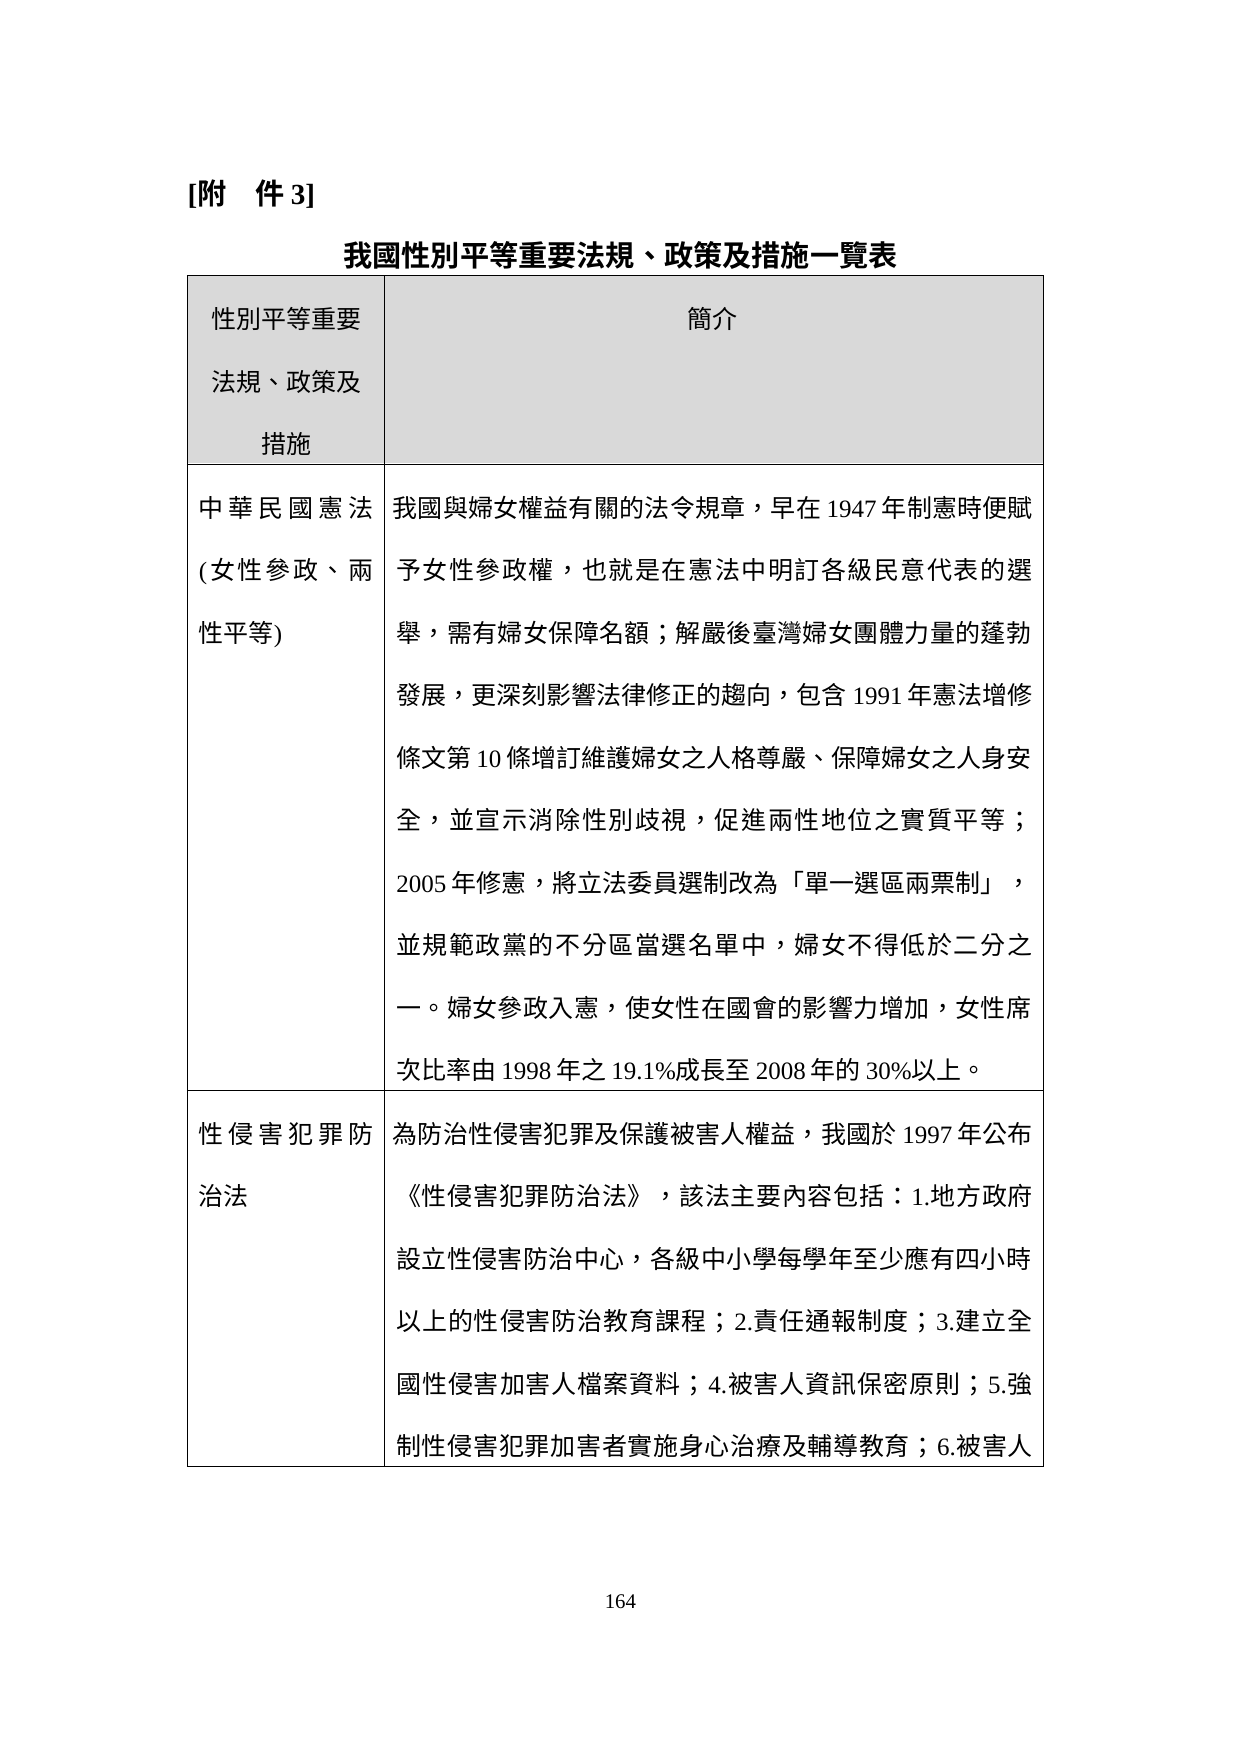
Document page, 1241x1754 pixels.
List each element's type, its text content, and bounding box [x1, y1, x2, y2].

table_cell 為防治性侵害犯罪及保護被害人權益，我國於1997年公布《性侵害犯罪防治法》，該法主要內容包括：1.地方政府設立性侵害防治中心，各級中小學每學年至少應有四小時以上的性侵害防治教育課程；2.責任通報制度；3.建立全國性侵害加害人檔案資料；4.被害人資訊保密原則；5.強制性侵害犯罪加害者實施身心治療及輔導教育；6.被害人 [385, 1091, 1043, 1466]
subtitle 我國性別平等重要法規、政策及措施一覽表 [187, 212, 1053, 275]
table_header 簡介 [385, 276, 1043, 463]
table_cell 性侵害犯罪防治法 [188, 1091, 384, 1466]
table_header 性別平等重要法規、政策及措施 [188, 276, 384, 463]
table_cell 中華民國憲法(女性參政、兩性平等) [188, 465, 384, 1089]
subtitle [附 件3] [187, 150, 1053, 212]
table_cell 我國與婦女權益有關的法令規章，早在1947年制憲時便賦予女性參政權，也就是在憲法中明訂各級民意代表的選舉，需有婦女保障名額；解嚴後臺灣婦女團體力量的蓬勃發展，更深刻影響法律修正的趨向，包含1991年憲法增修條文第10條增訂維護婦女之人格尊嚴、保障婦女之人身安全，並宣示消除性別歧視，促進兩性地位之實質平等；2005年修憲，將立法委員選制改為「單一選區兩票制」，並規範政黨的不分區當選名單中，婦女不得低於二分之一。婦女參政入憲，使女性在國會的影響力增加，女性席次比率由1998年之19.1%成長至2008年的30%以上。 [385, 465, 1043, 1089]
